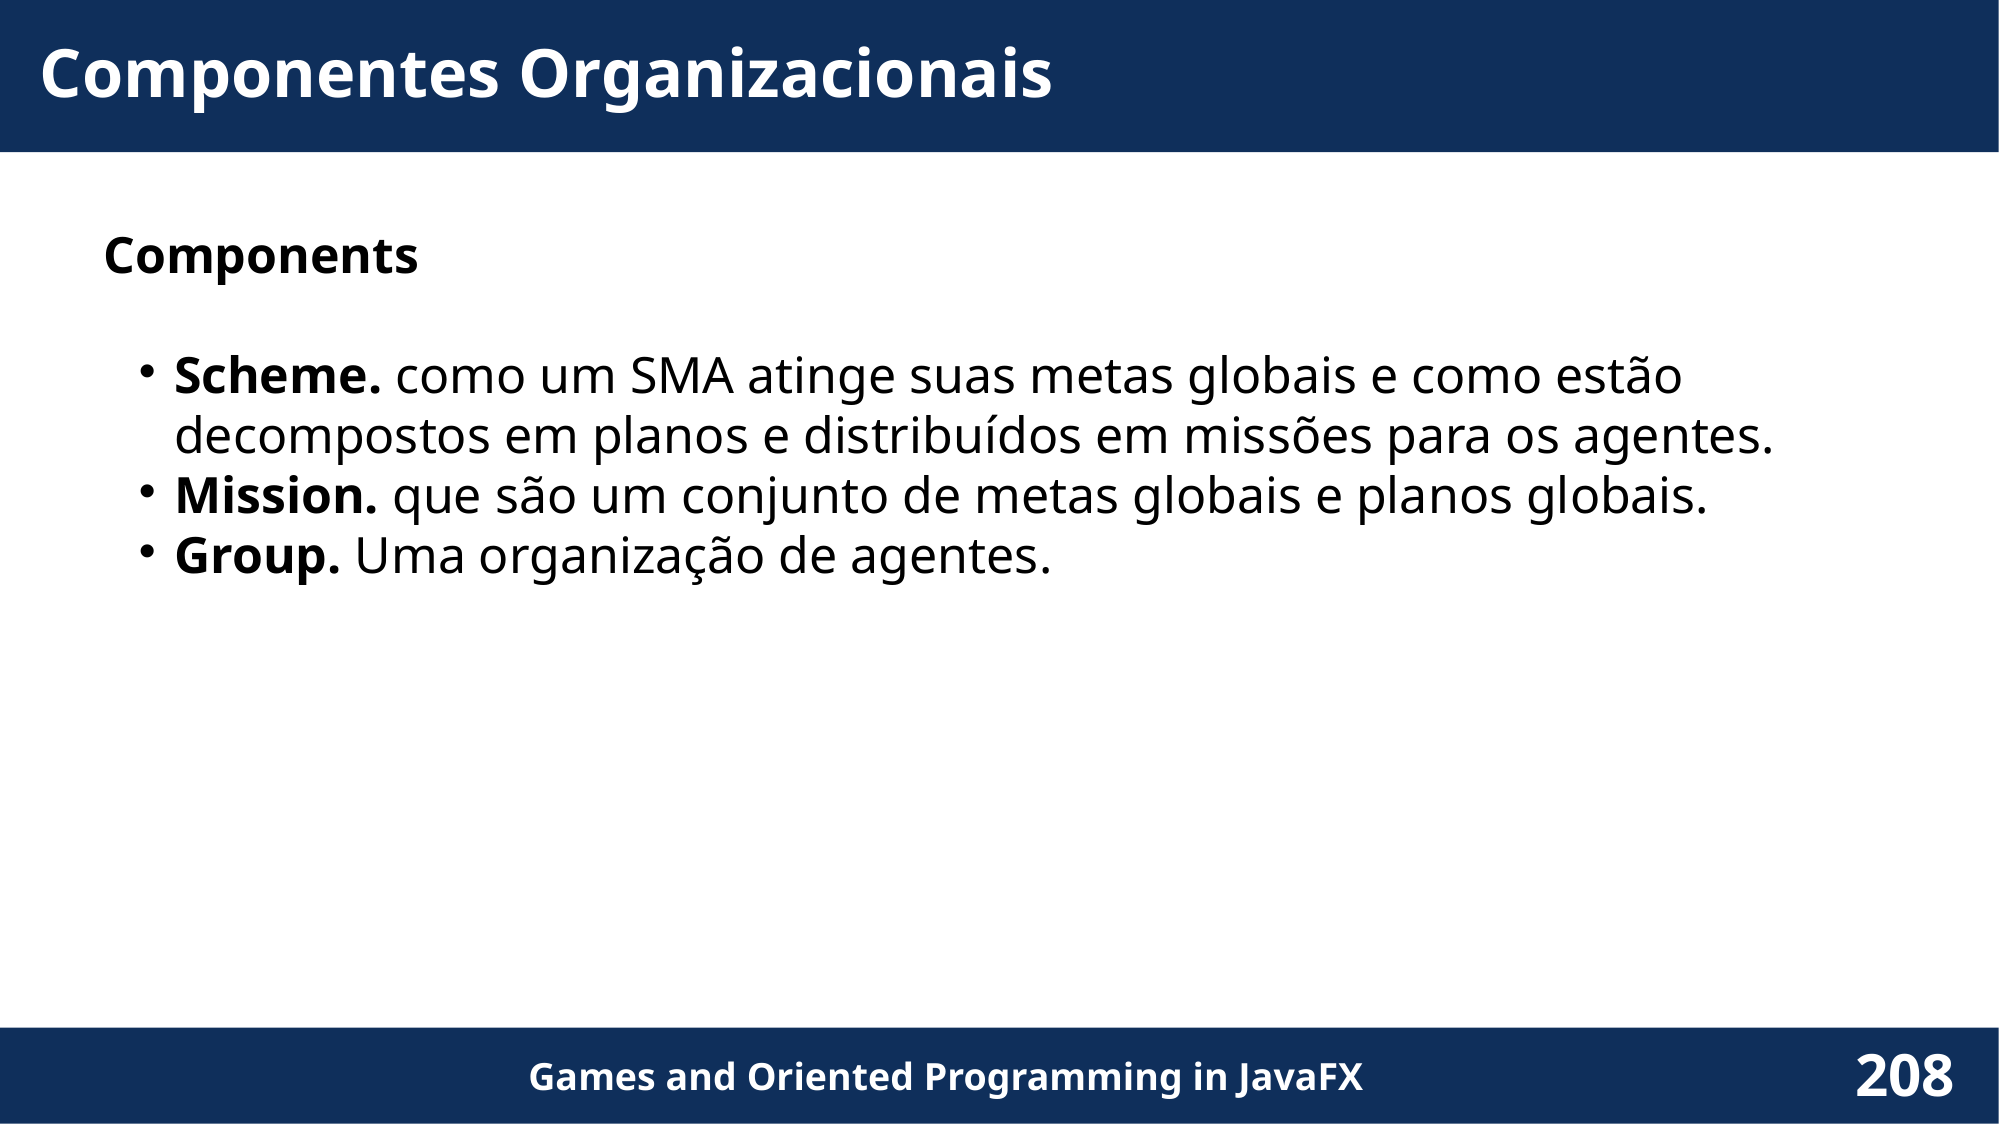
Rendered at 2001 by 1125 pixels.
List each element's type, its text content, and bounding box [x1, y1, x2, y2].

text_box Componentes Organizacionais [25, 23, 1999, 119]
text_box Components Scheme. como um SMA atinge suas metas globais e como estão decompostos em planos e distribuídos em missões para os agentes. Mission. que são um conjunto de metas globais e planos globais. Group. Uma organização de agentes. [88, 216, 1949, 592]
